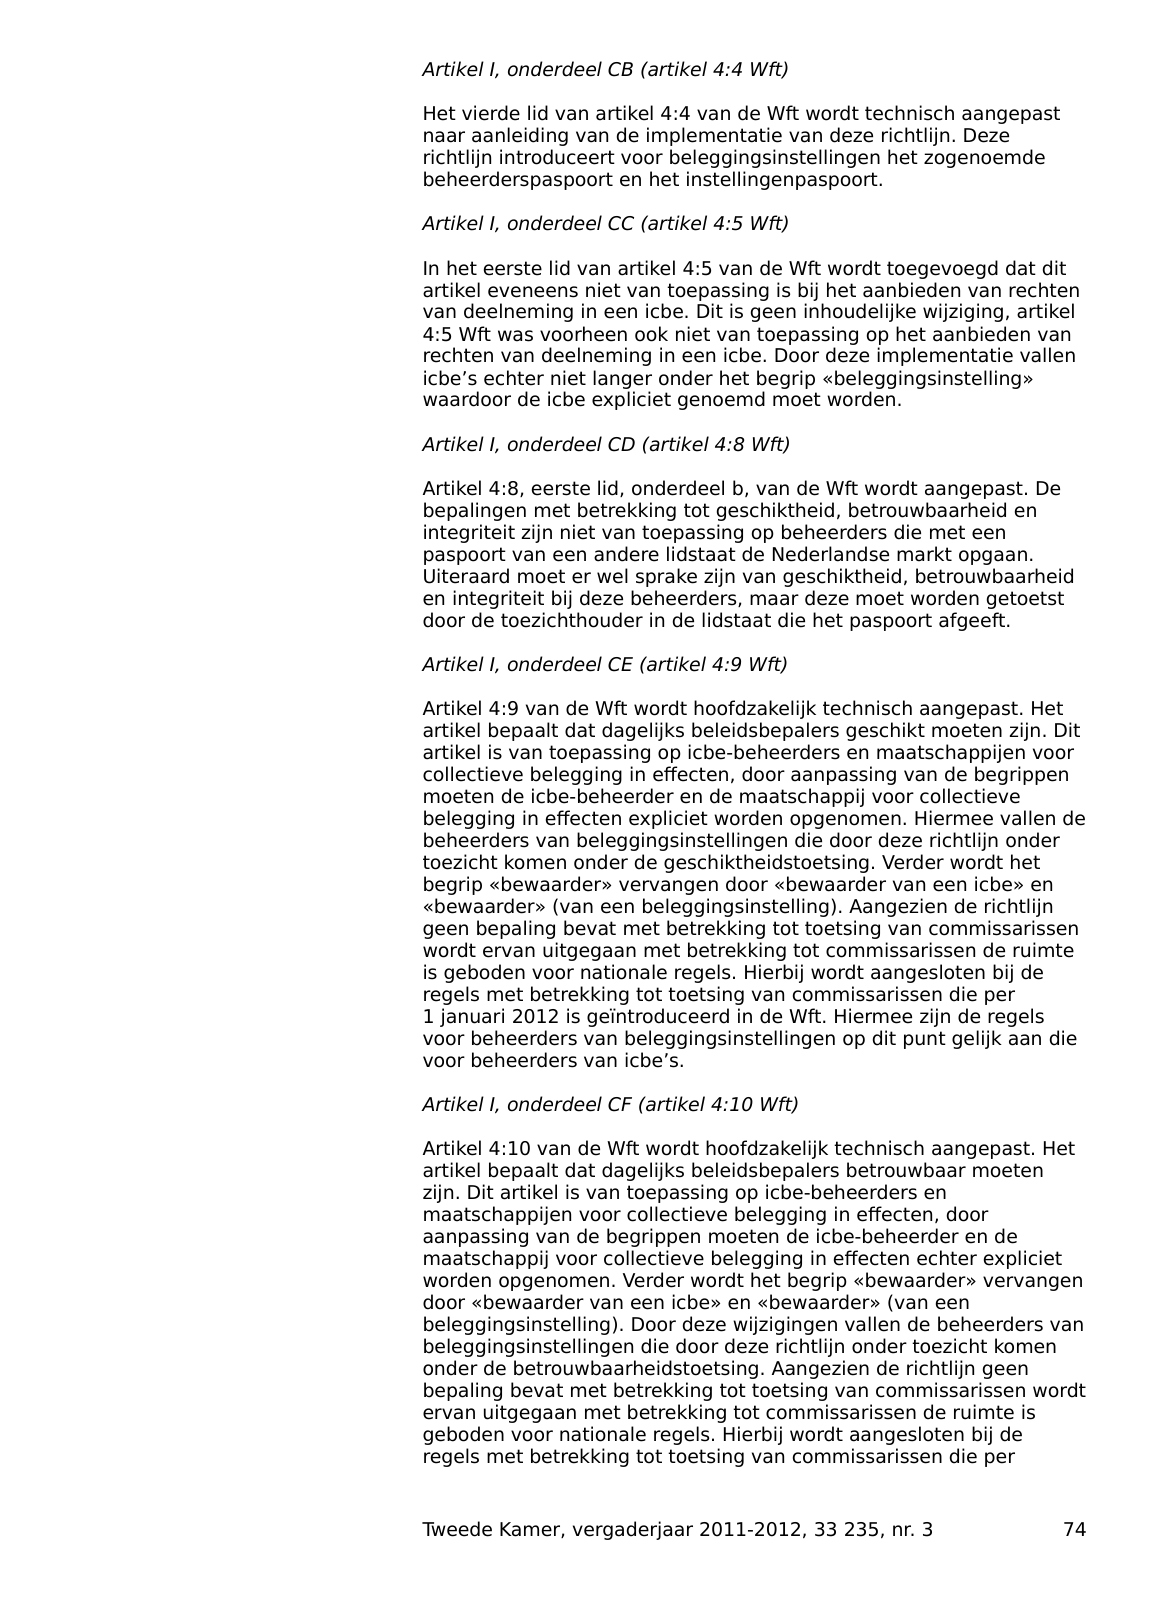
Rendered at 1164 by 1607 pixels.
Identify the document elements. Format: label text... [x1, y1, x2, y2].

text Artikel 4:10 van de Wft wordt hoofdzakelijk technisch aangepast. Het artikel bepaalt dat dagelijks beleidsbepalers betrouwbaar moeten zijn. Dit artikel is van toepassing op icbe-beheerders en maatschappijen voor collectieve belegging in effecten, door aanpassing van de begrippen moeten de icbe-beheerder en de maatschappij voor collectieve belegging in effecten echter expliciet worden opgenomen. Verder wordt het begrip «bewaarder» vervangen door «bewaarder van een icbe» en «bewaarder» (van een beleggingsinstelling). Door deze wijzigingen vallen de beheerders van beleggingsinstellingen die door deze richtlijn onder toezicht komen onder de betrouwbaarheidstoetsing. Aangezien de richtlijn geen bepaling bevat met betrekking tot toetsing van commissarissen wordt ervan uitgegaan met betrekking tot commissarissen de ruimte is geboden voor nationale regels. Hierbij wordt aangesloten bij de regels met betrekking tot toetsing van commissarissen die per [422, 1138, 1087, 1468]
subtitle Artikel I, onderdeel CC (artikel 4:5 Wft) [422, 213, 1087, 235]
text Artikel 4:8, eerste lid, onderdeel b, van de Wft wordt aangepast. De bepalingen met betrekking tot geschiktheid, betrouwbaarheid en integriteit zijn niet van toepassing op beheerders die met een paspoort van een andere lidstaat de Nederlandse markt opgaan. Uiteraard moet er wel sprake zijn van geschiktheid, betrouwbaarheid en integriteit bij deze beheerders, maar deze moet worden getoetst door de toezichthouder in de lidstaat die het paspoort afgeeft. [422, 478, 1087, 632]
subtitle Artikel I, onderdeel CB (artikel 4:4 Wft) [422, 59, 1087, 81]
subtitle Artikel I, onderdeel CE (artikel 4:9 Wft) [422, 654, 1087, 676]
subtitle Artikel I, onderdeel CD (artikel 4:8 Wft) [422, 433, 1087, 456]
subtitle Artikel I, onderdeel CF (artikel 4:10 Wft) [422, 1094, 1087, 1116]
text Artikel 4:9 van de Wft wordt hoofdzakelijk technisch aangepast. Het artikel bepaalt dat dagelijks beleidsbepalers geschikt moeten zijn. Dit artikel is van toepassing op icbe-beheerders en maatschappijen voor collectieve belegging in effecten, door aanpassing van de begrippen moeten de icbe-beheerder en de maatschappij voor collectieve belegging in effecten expliciet worden opgenomen. Hiermee vallen de beheerders van beleggingsinstellingen die door deze richtlijn onder toezicht komen onder de geschiktheidstoetsing. Verder wordt het begrip «bewaarder» vervangen door «bewaarder van een icbe» en «bewaarder» (van een beleggingsinstelling). Aangezien de richtlijn geen bepaling bevat met betrekking tot toetsing van commissarissen wordt ervan uitgegaan met betrekking tot commissarissen de ruimte is geboden voor nationale regels. Hierbij wordt aangesloten bij de regels met betrekking tot toetsing van commissarissen die per 1 januari 2012 is geïntroduceerd in de Wft. Hiermee zijn de regels voor beheerders van beleggingsinstellingen op dit punt gelijk aan die voor beheerders van icbe’s. [422, 698, 1087, 1072]
text In het eerste lid van artikel 4:5 van de Wft wordt toegevoegd dat dit artikel eveneens niet van toepassing is bij het aanbieden van rechten van deelneming in een icbe. Dit is geen inhoudelijke wijziging, artikel 4:5 Wft was voorheen ook niet van toepassing op het aanbieden van rechten van deelneming in een icbe. Door deze implementatie vallen icbe’s echter niet langer onder het begrip «beleggingsinstelling» waardoor de icbe expliciet genoemd moet worden. [422, 257, 1087, 411]
text Het vierde lid van artikel 4:4 van de Wft wordt technisch aangepast naar aanleiding van de implementatie van deze richtlijn. Deze richtlijn introduceert voor beleggingsinstellingen het zogenoemde beheerderspaspoort en het instellingenpaspoort. [422, 103, 1087, 191]
